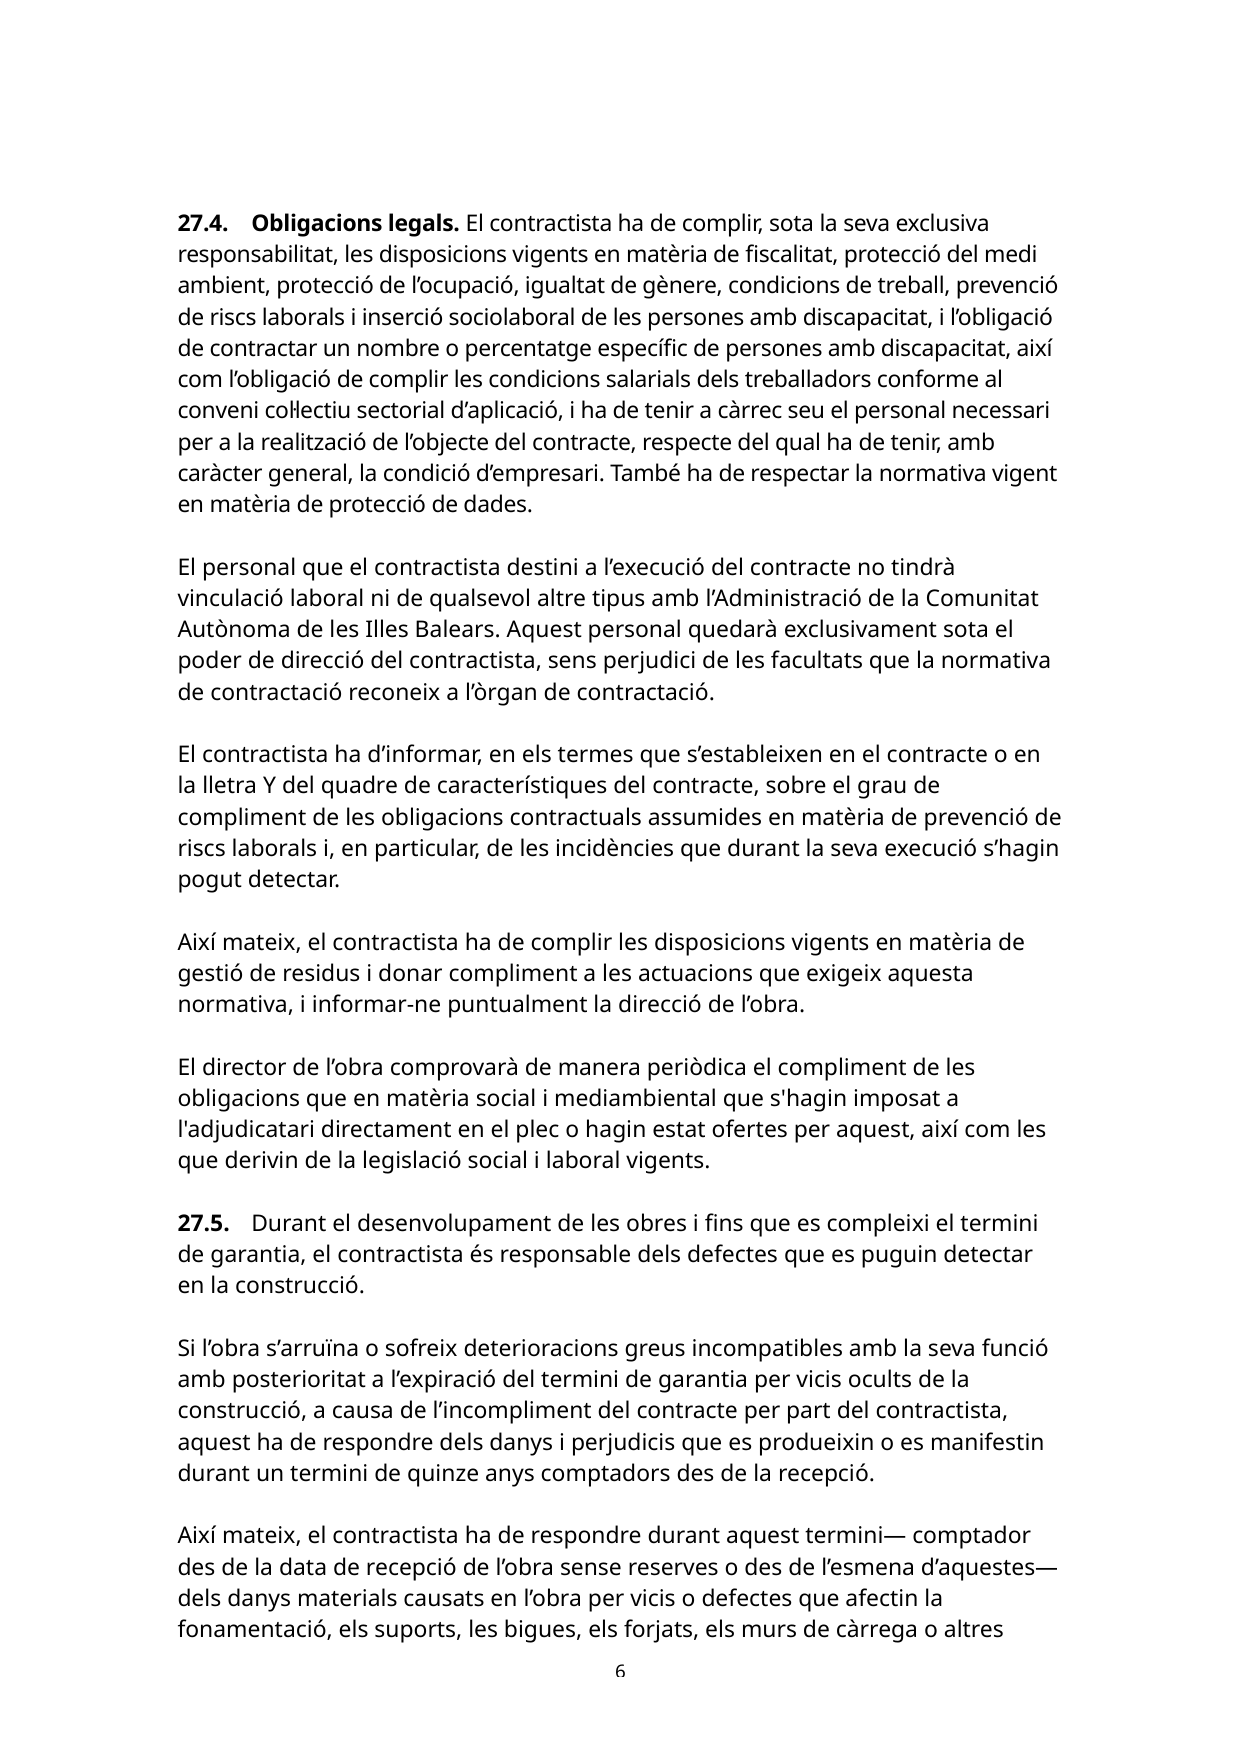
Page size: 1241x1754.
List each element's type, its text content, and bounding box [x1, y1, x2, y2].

text Així mateix, el contractista ha de complir les disposicions vigents en matèria de gestió de residus i donar compliment a les actuacions que exigeix aquesta normativa, i informar-ne puntualment la direcció de l’obra. [177, 926, 1063, 1019]
text 27.4. Obligacions legals. El contractista ha de complir, sota la seva exclusiva responsabilitat, les disposicions vigents en matèria de fiscalitat, protecció del medi ambient, protecció de l’ocupació, igualtat de gènere, condicions de treball, prevenció de riscs laborals i inserció sociolaboral de les persones amb discapacitat, i l’obligació de contractar un nombre o percentatge específic de persones amb discapacitat, així com l’obligació de complir les condicions salarials dels treballadors conforme al conveni col·lectiu sectorial d’aplicació, i ha de tenir a càrrec seu el personal necessari per a la realització de l’objecte del contracte, respecte del qual ha de tenir, amb caràcter general, la condició d’empresari. També ha de respectar la normativa vigent en matèria de protecció de dades. [177, 207, 1063, 519]
text 27.5. Durant el desenvolupament de les obres i fins que es compleixi el termini de garantia, el contractista és responsable dels defectes que es puguin detectar en la construcció. [177, 1207, 1063, 1301]
text El contractista ha d’informar, en els termes que s’estableixen en el contracte o en la lletra Y del quadre de característiques del contracte, sobre el grau de compliment de les obligacions contractuals assumides en matèria de prevenció de riscs laborals i, en particular, de les incidències que durant la seva execució s’hagin pogut detectar. [177, 738, 1063, 894]
text Si l’obra s’arruïna o sofreix deterioracions greus incompatibles amb la seva funció amb posterioritat a l’expiració del termini de garantia per vicis ocults de la construcció, a causa de l’incompliment del contracte per part del contractista, aquest ha de respondre dels danys i perjudicis que es produeixin o es manifestin durant un termini de quinze anys comptadors des de la recepció. [177, 1332, 1063, 1488]
text Així mateix, el contractista ha de respondre durant aquest termini— comptador des de la data de recepció de l’obra sense reserves o des de l’esmena d’aquestes— dels danys materials causats en l’obra per vicis o defectes que afectin la fonamentació, els suports, les bigues, els forjats, els murs de càrrega o altres [177, 1519, 1063, 1644]
text El director de l’obra comprovarà de manera periòdica el compliment de les obligacions que en matèria social i mediambiental que s'hagin imposat a l'adjudicatari directament en el plec o hagin estat ofertes per aquest, així com les que derivin de la legislació social i laboral vigents. [177, 1051, 1063, 1176]
text El personal que el contractista destini a l’execució del contracte no tindrà vinculació laboral ni de qualsevol altre tipus amb l’Administració de la Comunitat Autònoma de les Illes Balears. Aquest personal quedarà exclusivament sota el poder de direcció del contractista, sens perjudici de les facultats que la normativa de contractació reconeix a l’òrgan de contractació. [177, 551, 1063, 707]
